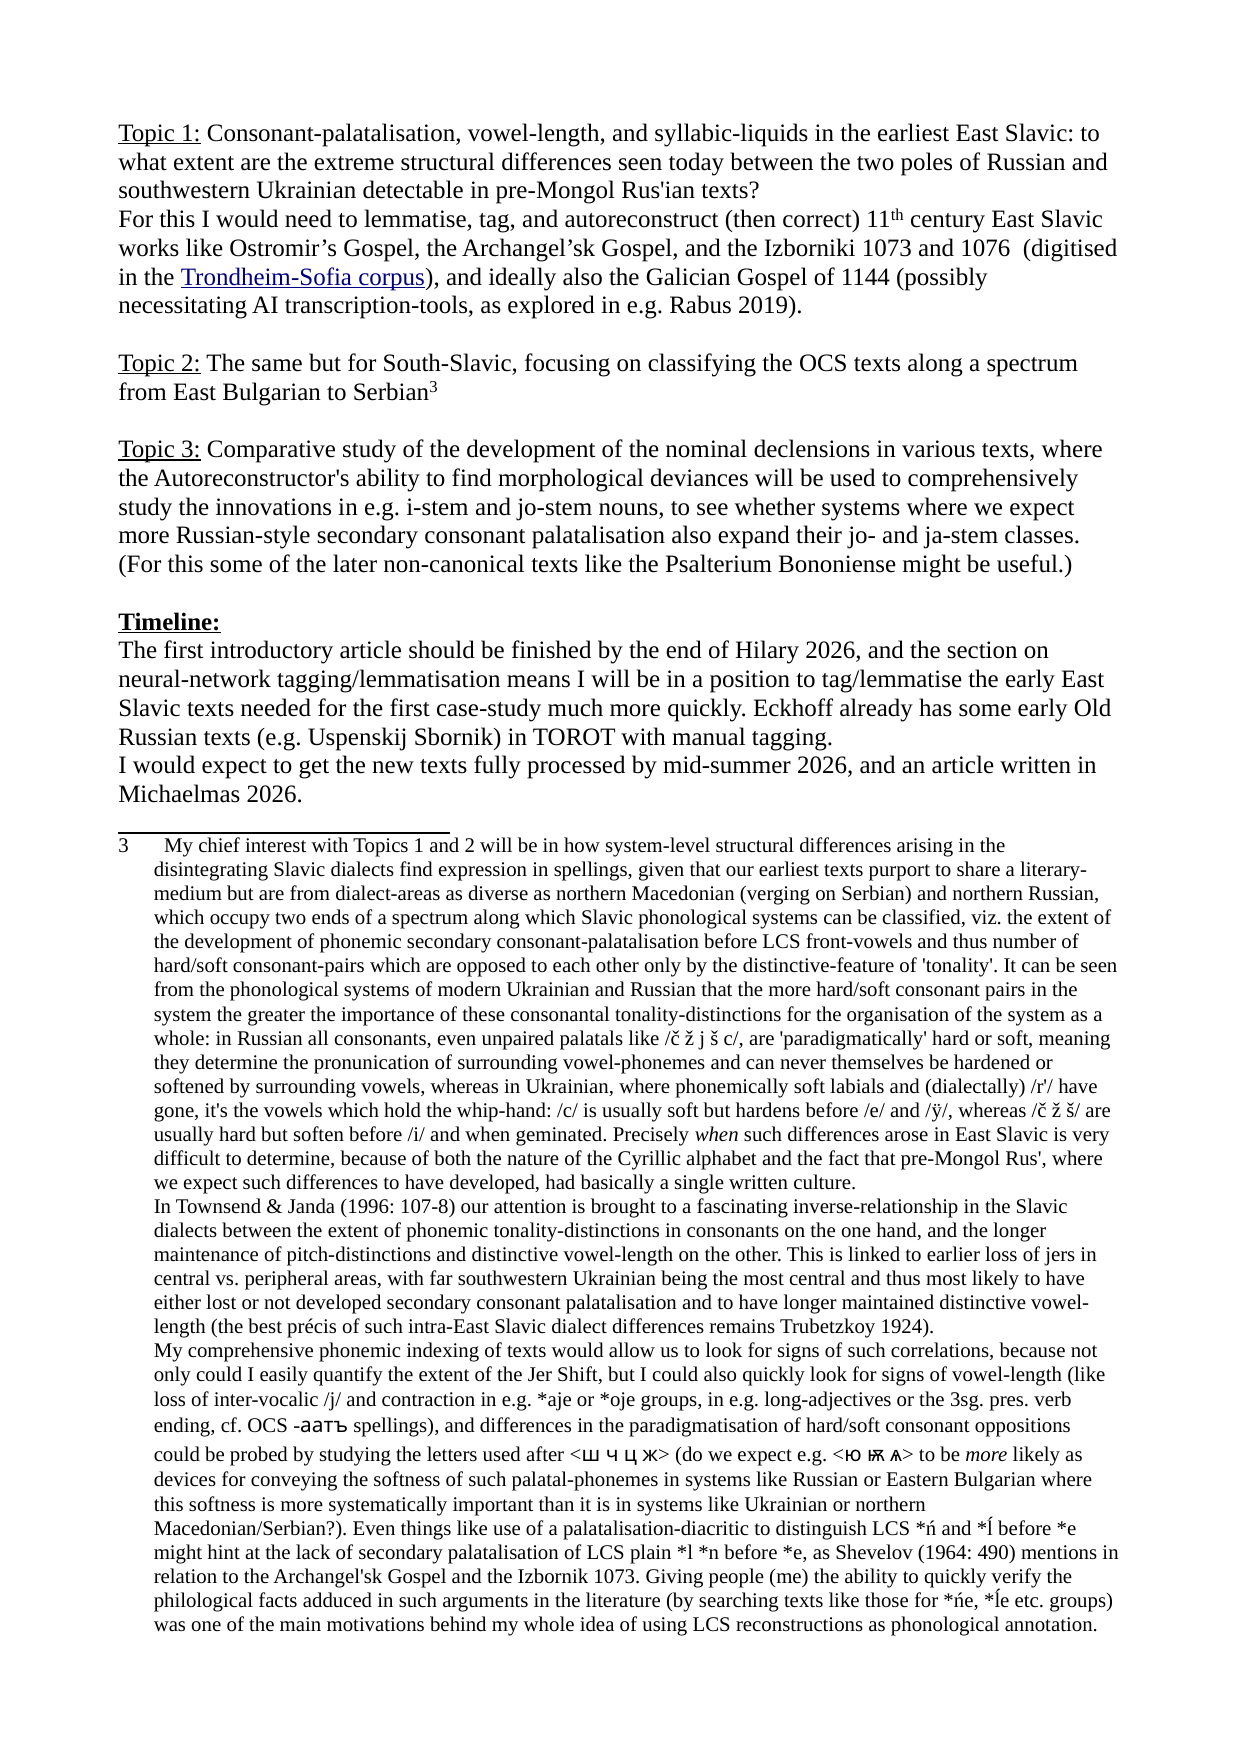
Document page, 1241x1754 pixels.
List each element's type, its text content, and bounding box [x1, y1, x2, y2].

text For this I would need to lemmatise, tag, and autoreconstruct (then correct) 11th century East Slavic works like Ostromir’s Gospel, the Archangel’sk Gospel, and the Izborniki 1073 and 1076 (digitised in the Trondheim-Sofia corpus), and ideally also the Galician Gospel of 1144 (possibly necessitating AI transcription-tools, as explored in e.g. Rabus 2019). [118, 204, 1122, 319]
text I would expect to get the new texts fully processed by mid-summer 2026, and an article written in Michaelmas 2026. [118, 751, 1122, 808]
text The first introductory article should be finished by the end of Hilary 2026, and the section on neural-network tagging/lemmatisation means I will be in a position to tag/lemmatise the early East Slavic texts needed for the first case-study much more quickly. Eckhoff already has some early Old Russian texts (e.g. Uspenskij Sbornik) in TOROT with manual tagging. [118, 636, 1122, 751]
text Topic 2: The same but for South-Slavic, focusing on classifying the OCS texts along a spectrum from East Bulgarian to Serbian [118, 348, 1122, 406]
text Topic 1: Consonant-palatalisation, vowel-length, and syllabic-liquids in the earliest East Slavic: to what extent are the extreme structural differences seen today between the two poles of Russian and southwestern Ukrainian detectable in pre-Mongol Rus'ian texts? [118, 118, 1122, 204]
text Topic 3: Comparative study of the development of the nominal declensions in various texts, where the Autoreconstructor's ability to find morphological deviances will be used to comprehensively study the innovations in e.g. i-stem and jo-stem nouns, to see whether systems where we expect more Russian-style secondary consonant palatalisation also expand their jo- and ja-stem classes. (For this some of the later non-canonical texts like the Psalterium Bononiense might be useful.) [118, 434, 1122, 578]
text My chief interest with Topics 1 and 2 will be in how system-level structural differences arising in the disintegrating Slavic dialects find expression in spellings, given that our earliest texts purport to share a literary-medium but are from dialect-areas as diverse as northern Macedonian (verging on Serbian) and northern Russian, which occupy two ends of a spectrum along which Slavic phonological systems can be classified, viz. the extent of the development of phonemic secondary consonant-palatalisation before LCS front-vowels and thus number of hard/soft consonant-pairs which are opposed to each other only by the distinctive-feature of 'tonality'. It can be seen from the phonological systems of modern Ukrainian and Russian that the more hard/soft consonant pairs in the system the greater the importance of these consonantal tonality-distinctions for the organisation of the system as a whole: in Russian all consonants, even unpaired palatals like /č ž j š c/, are 'paradigmatically' hard or soft, meaning they determine the pronunication of surrounding vowel-phonemes and can never themselves be hardened or softened by surrounding vowels, whereas in Ukrainian, where phonemically soft labials and (dialectally) /r'/ have gone, it's the vowels which hold the whip-hand: /c/ is usually soft but hardens before /e/ and /ÿ/, whereas /č ž š/ are usually hard but soften before /i/ and when geminated. Precisely when such differences arose in East Slavic is very difficult to determine, because of both the nature of the Cyrillic alphabet and the fact that pre-Mongol Rus', where we expect such differences to have developed, had basically a single written culture. In Townsend & Janda (1996: 107-8) our attention is brought to a fascinating inverse-relationship in the Slavic dialects between the extent of phonemic tonality-distinctions in consonants on the one hand, and the longer maintenance of pitch-distinctions and distinctive vowel-length on the other. This is linked to earlier loss of jers in central vs. peripheral areas, with far southwestern Ukrainian being the most central and thus most likely to have either lost or not developed secondary consonant palatalisation and to have longer maintained distinctive vowel-length (the best précis of such intra-East Slavic dialect differences remains Trubetzkoy 1924). My comprehensive phonemic indexing of texts would allow us to look for signs of such correlations, because not only could I easily quantify the extent of the Jer Shift, but I could also quickly look for signs of vowel-length (like loss of inter-vocalic /j/ and contraction in e.g. *aje or *oje groups, in e.g. long-adjectives or the 3sg. pres. verb ending, cf. OCS ‑аатъ spellings), and differences in the paradigmatisation of hard/soft consonant oppositions could be probed by studying the letters used after <ш ч ц ж> (do we expect e.g. <ю ѭ ѧ> to be more likely as devices for conveying the softness of such palatal-phonemes in systems like Russian or Eastern Bulgarian where this softness is more systematically important than it is in systems like Ukrainian or northern Macedonian/Serbian?). Even things like use of a palatalisation-diacritic to distinguish LCS *ń and *ĺ before *e might hint at the lack of secondary palatalisation of LCS plain *l *n before *e, as Shevelov (1964: 490) mentions in relation to the Archangel'sk Gospel and the Izbornik 1073. Giving people (me) the ability to quickly verify the philological facts adduced in such arguments in the literature (by searching texts like those for *ńe, *ĺe etc. groups) was one of the main motivations behind my whole idea of using LCS reconstructions as phonological annotation. [118, 833, 1122, 1636]
text Timeline: [118, 607, 1122, 636]
